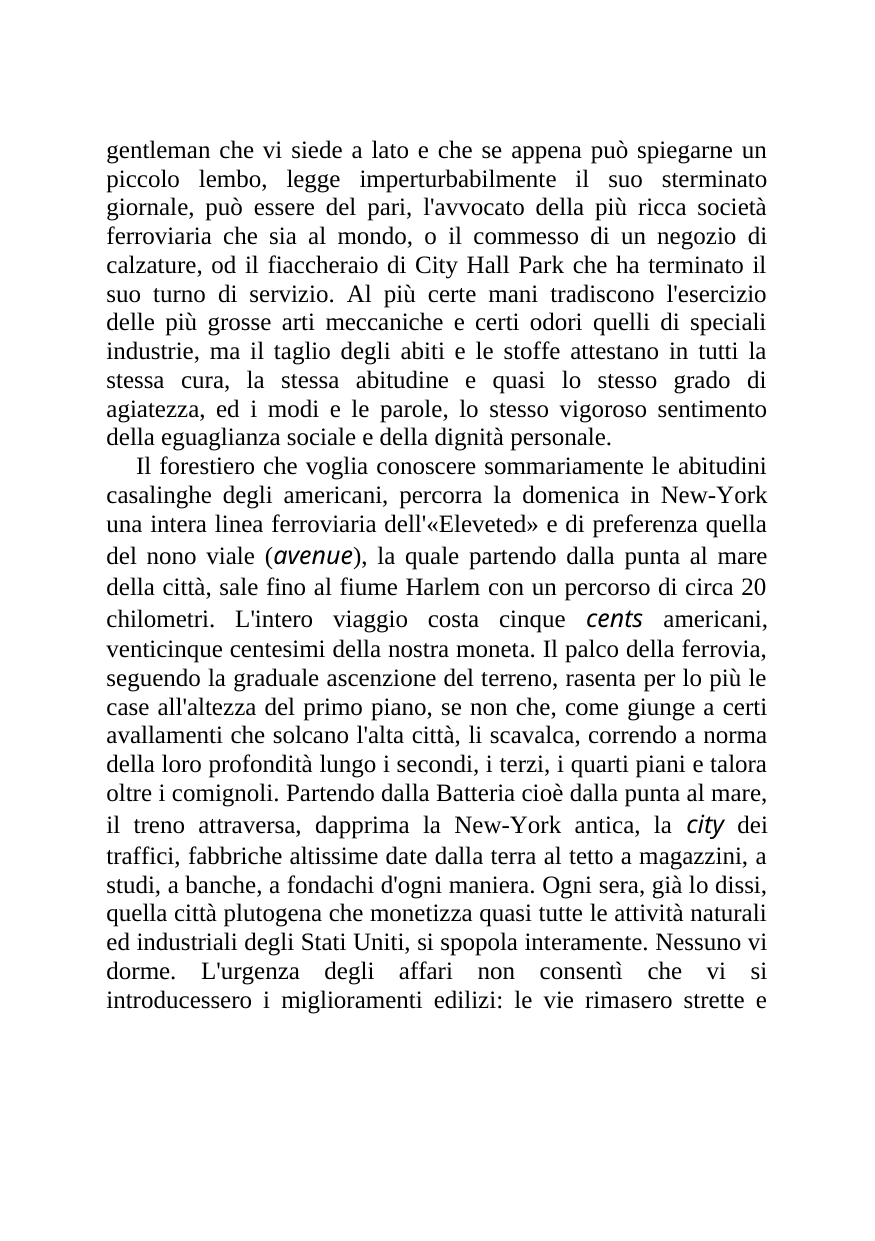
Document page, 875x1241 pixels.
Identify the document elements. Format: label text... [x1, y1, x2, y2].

text gentleman che vi siede a lato e che se appena può spiegarne un piccolo lembo, legge imperturbabilmente il suo sterminato giornale, può essere del pari, l'avvocato della più ricca società ferroviaria che sia al mondo, o il commesso di un negozio di calzature, od il fiaccheraio di City Hall Park che ha terminato il suo turno di servizio. Al più certe mani tradiscono l'esercizio delle più grosse arti meccaniche e certi odori quelli di speciali industrie, ma il taglio degli abiti e le stoffe attestano in tutti la stessa cura, la stessa abitudine e quasi lo stesso grado di agiatezza, ed i modi e le parole, lo stesso vigoroso sentimento della eguaglianza sociale e della dignità personale. [106, 135, 768, 451]
text Il forestiero che voglia conoscere sommariamente le abitudini casalinghe degli americani, percorra la domenica in New-York una intera linea ferroviaria dell'«Eleveted» e di preferenza quella del nono viale (avenue), la quale partendo dalla punta al mare della città, sale fino al fiume Harlem con un percorso di circa 20 chilometri. L'intero viaggio costa cinque cents americani, venticinque centesimi della nostra moneta. Il palco della ferrovia, seguendo la graduale ascenzione del terreno, rasenta per lo più le case all'altezza del primo piano, se non che, come giunge a certi avallamenti che solcano l'alta città, li scavalca, correndo a norma della loro profondità lungo i secondi, i terzi, i quarti piani e talora oltre i comignoli. Partendo dalla Batteria cioè dalla punta al mare, il treno attraversa, dapprima la New-York antica, la city dei traffici, fabbriche altissime date dalla terra al tetto a magazzini, a studi, a banche, a fondachi d'ogni maniera. Ogni sera, già lo dissi, quella città plutogena che monetizza quasi tutte le attività naturali ed industriali degli Stati Uniti, si spopola interamente. Nessuno vi dorme. L'urgenza degli affari non consentì che vi si introducessero i miglioramenti edilizi: le vie rimasero strette e [106, 451, 768, 1013]
